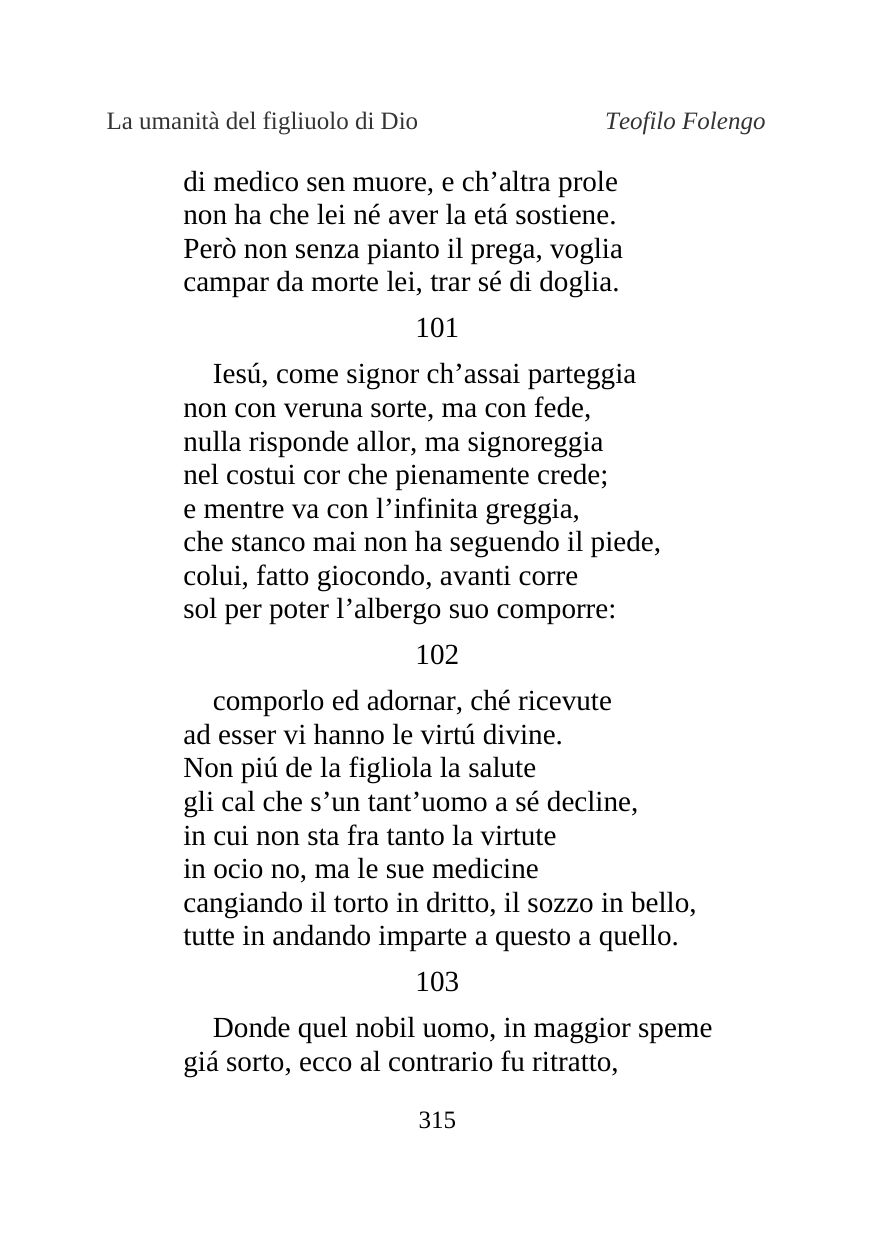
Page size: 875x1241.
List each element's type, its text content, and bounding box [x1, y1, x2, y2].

text Iesú, come signor ch’assai parteggia non con veruna sorte, ma con fede, nulla risponde allor, ma signoreggia nel costui cor che pienamente crede; e mentre va con l’infinita greggia, che stanco mai non ha seguendo il piede, colui, fatto giocondo, avanti corre sol per poter l’albergo suo comporre: [183, 357, 768, 625]
text Donde quel nobil uomo, in maggior speme giá sorto, ecco al contrario fu ritratto, [183, 1010, 768, 1077]
text 102 [106, 637, 768, 671]
text 103 [106, 964, 768, 998]
text comporlo ed adornar, ché ricevute ad esser vi hanno le virtú divine. Non piú de la figliola la salute gli cal che s’un tant’uomo a sé decline, in cui non sta fra tanto la virtute in ocio no, ma le sue medicine cangiando il torto in dritto, il sozzo in bello, tutte in andando imparte a questo a quello. [183, 683, 768, 952]
text di medico sen muore, e ch’altra prole non ha che lei né aver la etá sostiene. Però non senza pianto il prega, voglia campar da morte lei, trar sé di doglia. [183, 164, 768, 298]
text 101 [106, 311, 768, 344]
